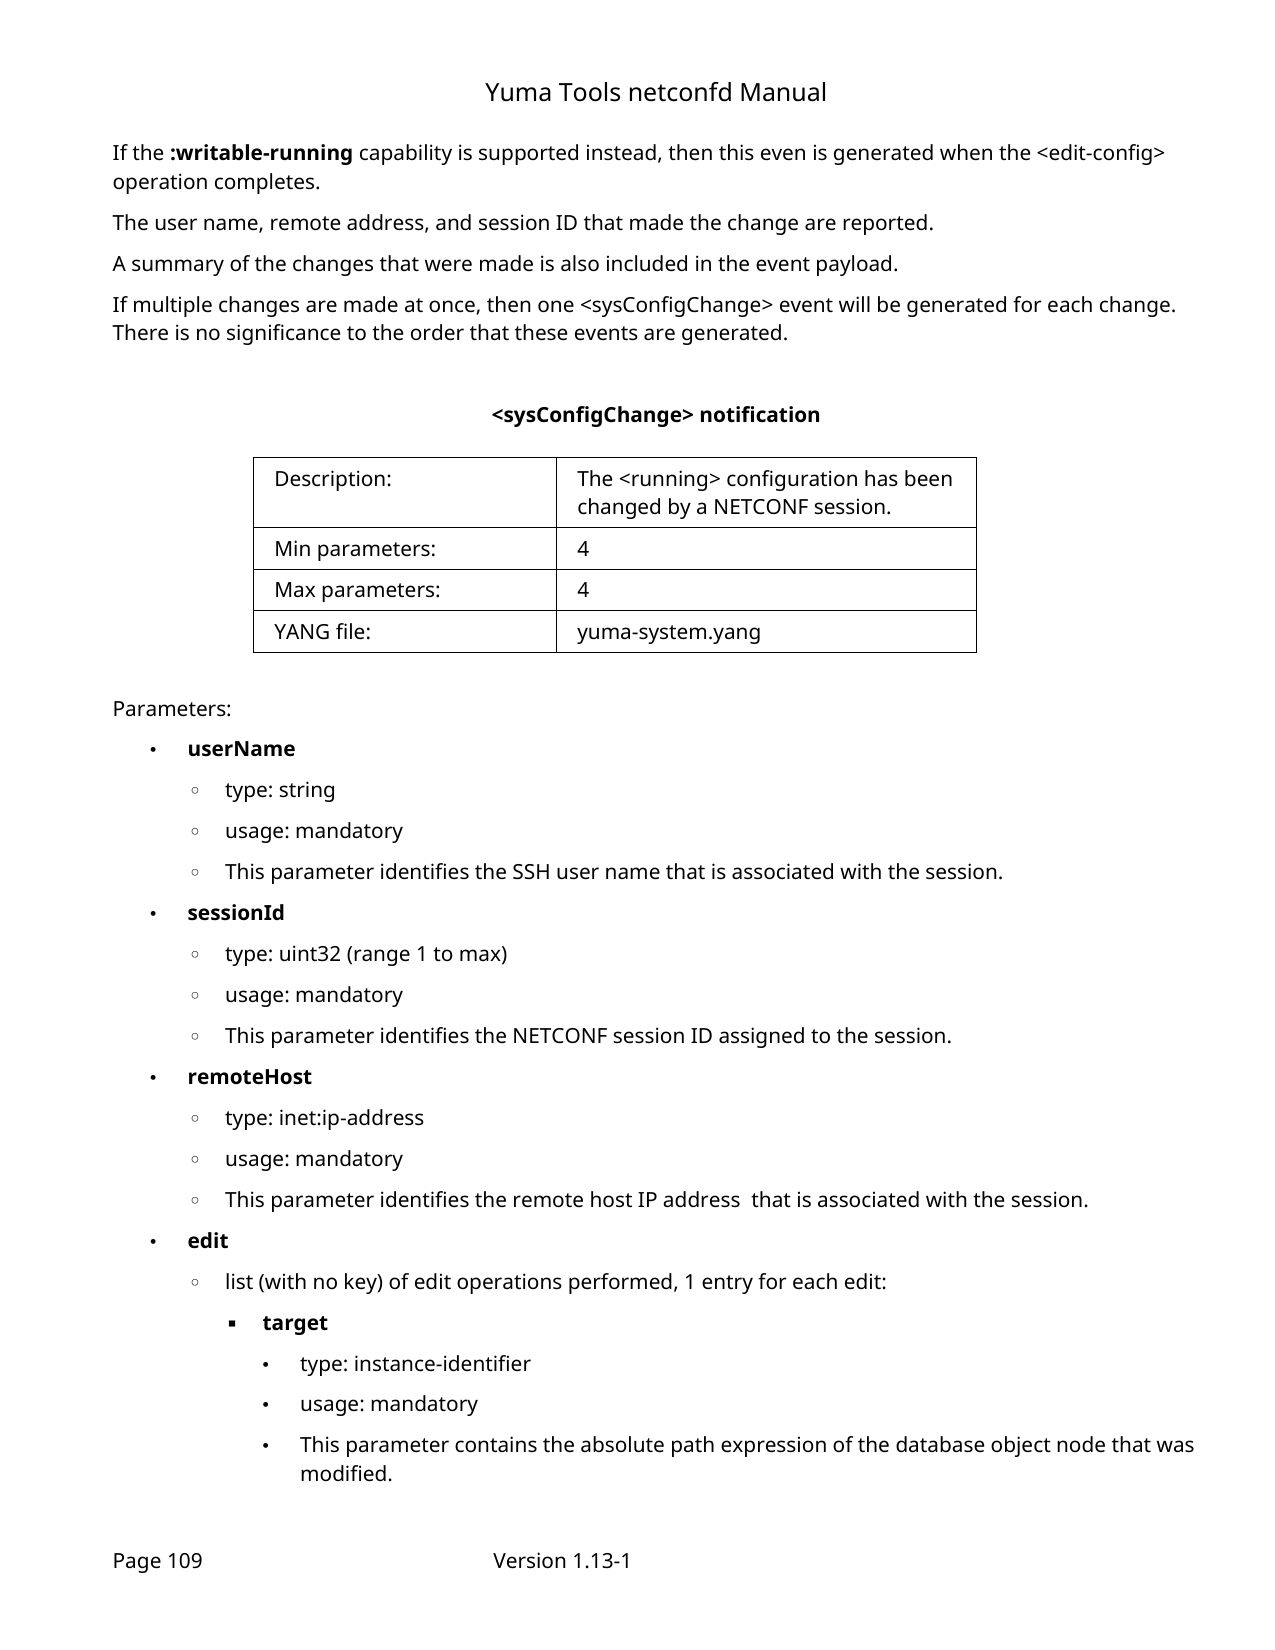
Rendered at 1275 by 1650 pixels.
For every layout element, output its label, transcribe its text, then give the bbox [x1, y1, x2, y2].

text If the :writable-running capability is supported instead, then this even is generated when the <edit-config> operation completes. [112, 138, 1200, 195]
list type: uint32 (range 1 to max) [187, 939, 1200, 968]
list remoteHost [150, 1062, 1200, 1091]
list usage: mandatory [187, 816, 1200, 845]
table_cell Min parameters: [254, 528, 556, 568]
list usage: mandatory [187, 980, 1200, 1009]
subtitle <sysConfigChange> notification [127, 400, 1185, 428]
list target [225, 1308, 1200, 1336]
list This parameter identifies the NETCONF session ID assigned to the session. [187, 1021, 1200, 1049]
table_cell Max parameters: [254, 570, 556, 610]
table_cell YANG file: [254, 611, 556, 652]
list usage: mandatory [187, 1144, 1200, 1172]
list usage: mandatory [262, 1389, 1200, 1418]
table_header Description: [254, 458, 556, 527]
table_cell 4 [557, 570, 976, 610]
list sessionId [150, 898, 1200, 927]
table_header The <running> configuration has been changed by a NETCONF session. [557, 458, 976, 527]
list type: instance-identifier [262, 1349, 1200, 1377]
text Parameters: [112, 694, 1200, 722]
table_cell 4 [557, 528, 976, 568]
list edit [150, 1226, 1200, 1254]
text A summary of the changes that were made is also included in the event payload. [112, 249, 1200, 277]
list This parameter identifies the remote host IP address that is associated with the session. [187, 1185, 1200, 1213]
list This parameter identifies the SSH user name that is associated with the session. [187, 857, 1200, 886]
list type: inet:ip-address [187, 1103, 1200, 1131]
list type: string [187, 776, 1200, 804]
text If multiple changes are made at once, then one <sysConfigChange> event will be generated for each change. There is no significance to the order that these events are generated. [112, 290, 1200, 347]
list This parameter contains the absolute path expression of the database object node that was modified. [262, 1431, 1200, 1487]
text The user name, remote address, and session ID that made the change are reported. [112, 208, 1200, 236]
table_cell yuma-system.yang [557, 611, 976, 652]
list list (with no key) of edit operations performed, 1 entry for each edit: [187, 1267, 1200, 1295]
list userName [150, 734, 1200, 763]
